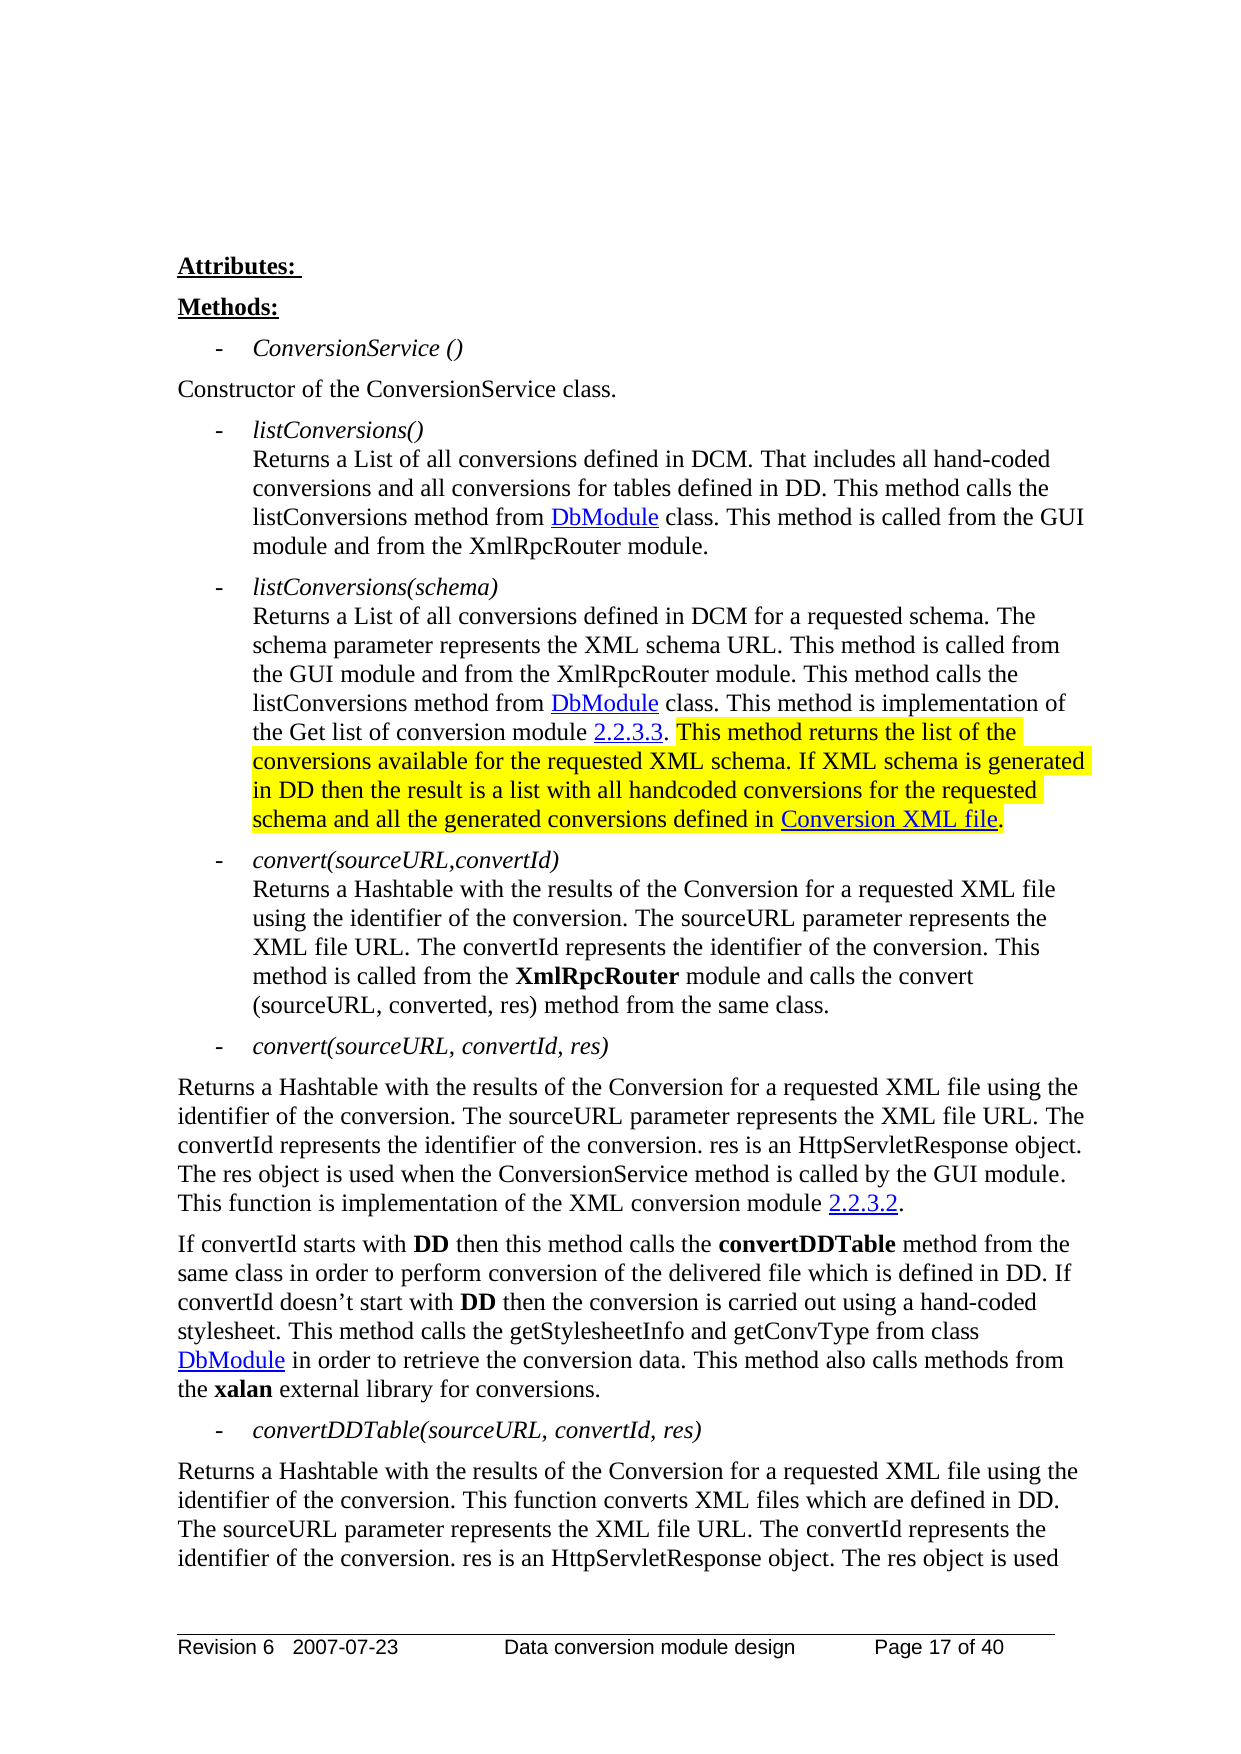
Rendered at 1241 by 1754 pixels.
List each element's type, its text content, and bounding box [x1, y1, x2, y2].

list convert(sourceURL, convertId, res) [215, 1031, 1092, 1060]
text Returns a Hashtable with the results of the Conversion for a requested XML file using the identifier of the conversion. This function converts XML files which are defined in DD. The sourceURL parameter represents the XML file URL. The convertId represents the identifier of the conversion. res is an HttpServletResponse object. The res object is used [177, 1456, 1092, 1572]
text If convertId starts with DD then this method calls the convertDDTable method from the same class in order to perform conversion of the delivered file which is defined in DD. If convertId doesn’t start with DD then the conversion is carried out using a hand-coded stylesheet. This method calls the getStylesheetInfo and getConvType from class DbModule in order to retrieve the conversion data. This method also calls methods from the xalan external library for conversions. [177, 1229, 1092, 1403]
list ConversionService () [215, 333, 1092, 362]
list listConversions() Returns a List of all conversions defined in DCM. That includes all hand-coded conversions and all conversions for tables defined in DD. This method calls the listConversions method from DbModule class. This method is called from the GUI module and from the XmlRpcRouter module. [215, 414, 1092, 560]
list convert(sourceURL,convertId) Returns a Hashtable with the results of the Conversion for a requested XML file using the identifier of the conversion. The sourceURL parameter represents the XML file URL. The convertId represents the identifier of the conversion. This method is called from the XmlRpcRouter module and calls the convert (sourceURL, converted, res) method from the same class. [215, 845, 1092, 1019]
subtitle Attributes: [177, 251, 1092, 280]
text Returns a Hashtable with the results of the Conversion for a requested XML file using the identifier of the conversion. The sourceURL parameter represents the XML file URL. The convertId represents the identifier of the conversion. res is an HttpServletResponse object. The res object is used when the ConversionService method is called by the GUI module. This function is implementation of the XML conversion module 2.2.3.2. [177, 1072, 1092, 1217]
list convertDDTable(sourceURL, convertId, res) [215, 1415, 1092, 1444]
text Constructor of the ConversionService class. [177, 374, 1092, 403]
list listConversions(schema) Returns a List of all conversions defined in DCM for a requested schema. The schema parameter represents the XML schema URL. This method is called from the GUI module and from the XmlRpcRouter module. This method calls the listConversions method from DbModule class. This method is implementation of the Get list of conversion module 2.2.3.3. This method returns the list of the conversions available for the requested XML schema. If XML schema is generated in DD then the result is a list with all handcoded conversions for the requested schema and all the generated conversions defined in Conversion XML file. [215, 572, 1092, 833]
subtitle Methods: [177, 292, 1092, 321]
